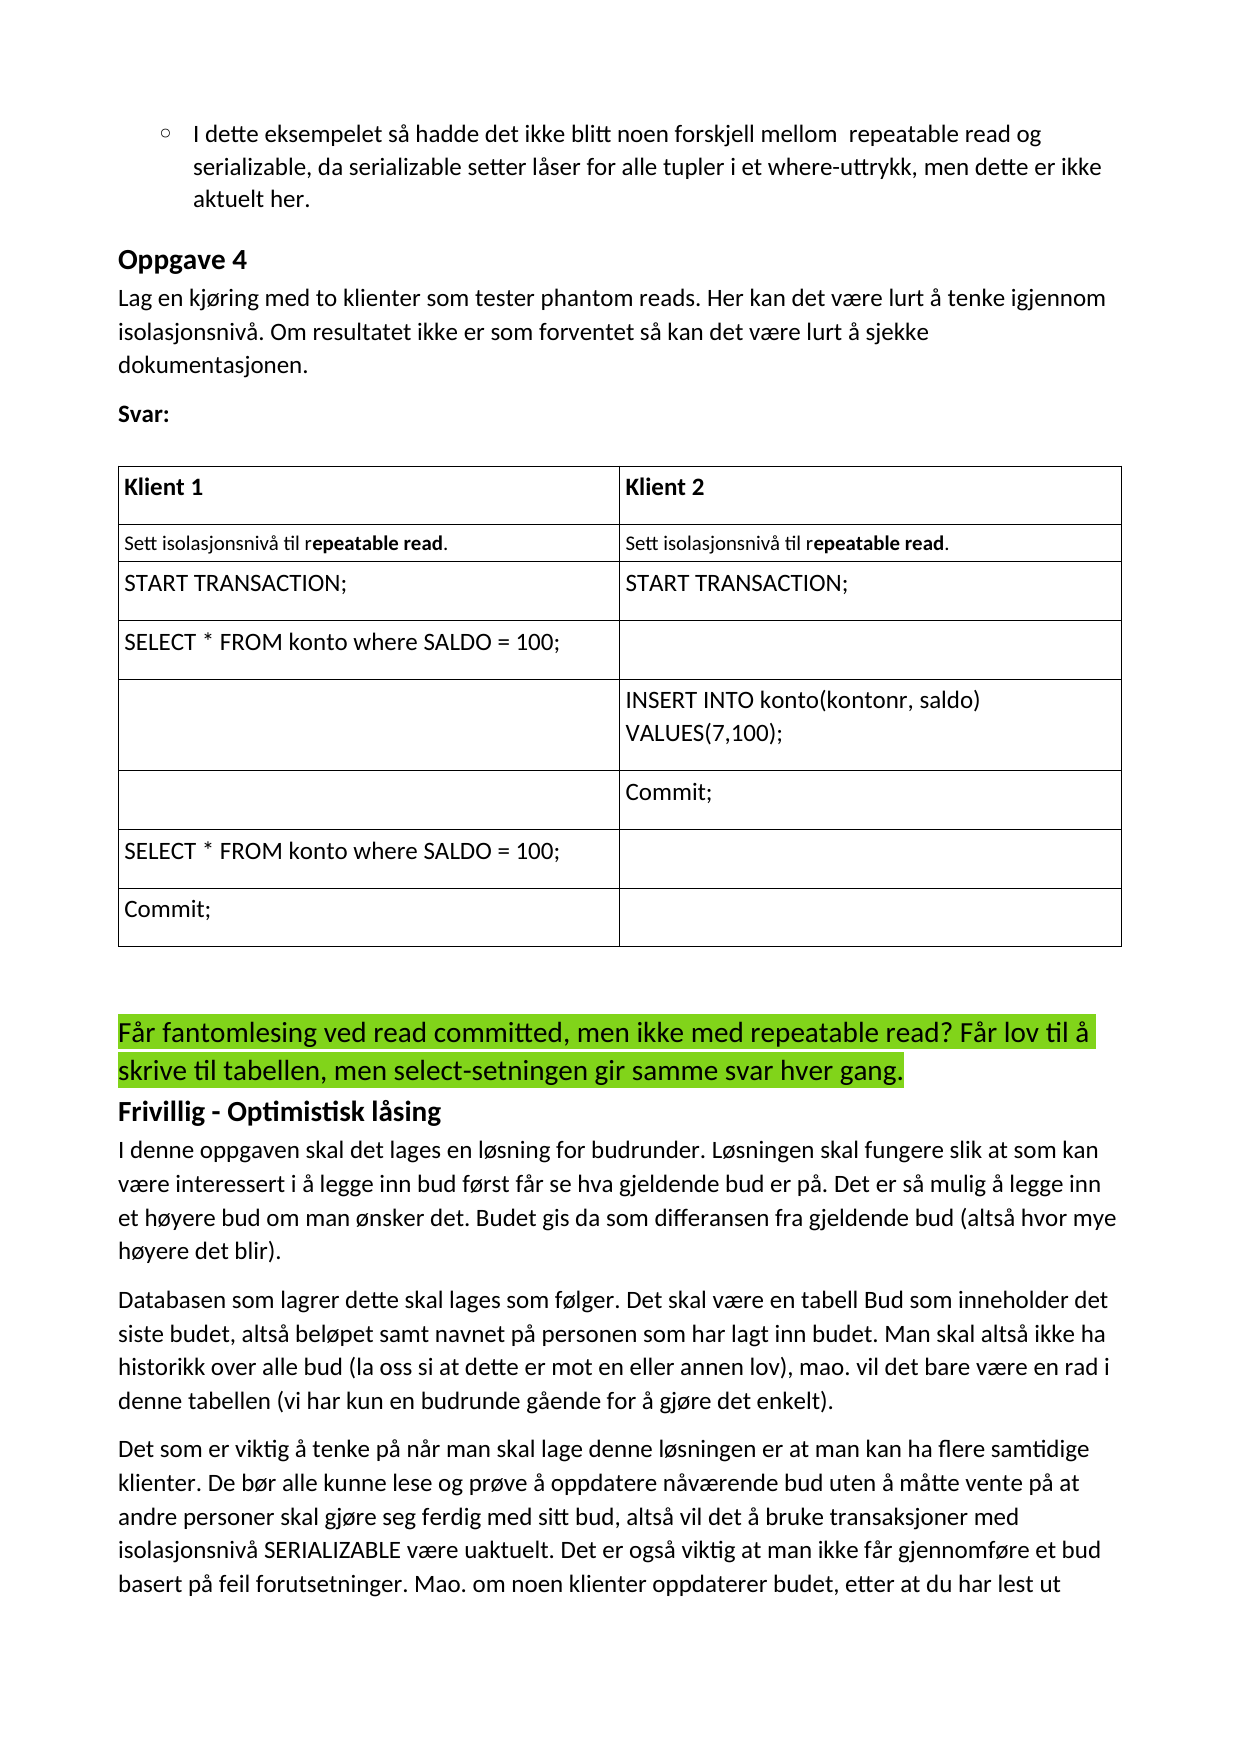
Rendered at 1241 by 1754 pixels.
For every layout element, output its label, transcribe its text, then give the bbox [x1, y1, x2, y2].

table_header Klient 1 [119, 467, 619, 524]
table_cell START TRANSACTION; [119, 562, 619, 620]
table_cell START TRANSACTION; [620, 562, 1121, 620]
table_cell Sett isolasjonsnivå til repeatable read. [119, 525, 619, 561]
subtitle Frivillig - Optimistisk låsing [118, 1093, 1121, 1129]
table_cell [119, 680, 619, 770]
subtitle Oppgave 4 [118, 241, 1121, 277]
subtitle Får fantomlesing ved read committed, men ikke med repeatable read? Får lov til å skrive til tabellen, men select-setningen gir samme svar hver gang. [118, 1014, 1121, 1088]
text Lag en kjøring med to klienter som tester phantom reads. Her kan det være lurt å tenke igjennom isolasjonsnivå. Om resultatet ikke er som forventet så kan det være lurt å sjekke dokumentasjonen. [118, 282, 1121, 380]
table_cell Commit; [620, 771, 1121, 829]
table_cell Sett isolasjonsnivå til repeatable read. [620, 525, 1121, 561]
text Det som er viktig å tenke på når man skal lage denne løsningen er at man kan ha flere samtidige klienter. De bør alle kunne lese og prøve å oppdatere nåværende bud uten å måtte vente på at andre personer skal gjøre seg ferdig med sitt bud, altså vil det å bruke transaksjoner med isolasjonsnivå SERIALIZABLE være uaktuelt. Det er også viktig at man ikke får gjennomføre et bud basert på feil forutsetninger. Mao. om noen klienter oppdaterer budet, etter at du har lest ut [118, 1434, 1121, 1598]
table_cell INSERT INTO konto(kontonr, saldo) VALUES(7,100); [620, 680, 1121, 770]
table_cell Commit; [119, 889, 619, 946]
table_header Klient 2 [620, 467, 1121, 524]
text I denne oppgaven skal det lages en løsning for budrunder. Løsningen skal fungere slik at som kan være interessert i å legge inn bud først får se hva gjeldende bud er på. Det er så mulig å legge inn et høyere bud om man ønsker det. Budet gis da som differansen fra gjeldende bud (altså hvor mye høyere det blir). [118, 1135, 1121, 1266]
table_cell [119, 771, 619, 829]
text Databasen som lagrer dette skal lages som følger. Det skal være en tabell Bud som inneholder det siste budet, altså beløpet samt navnet på personen som har lagt inn budet. Man skal altså ikke ha historikk over alle bud (la oss si at dette er mot en eller annen lov), mao. vil det bare være en rad i denne tabellen (vi har kun en budrunde gående for å gjøre det enkelt). [118, 1284, 1121, 1415]
table_cell [620, 889, 1121, 946]
list I dette eksempelet så hadde det ikke blitt noen forskjell mellom repeatable read og serializable, da serializable setter låser for alle tupler i et where-uttrykk, men dette er ikke aktuelt her. [155, 118, 1121, 214]
table_cell SELECT * FROM konto where SALDO = 100; [119, 830, 619, 888]
table_cell [620, 830, 1121, 888]
text Svar: [118, 398, 1121, 429]
table_cell [620, 621, 1121, 679]
table_cell SELECT * FROM konto where SALDO = 100; [119, 621, 619, 679]
